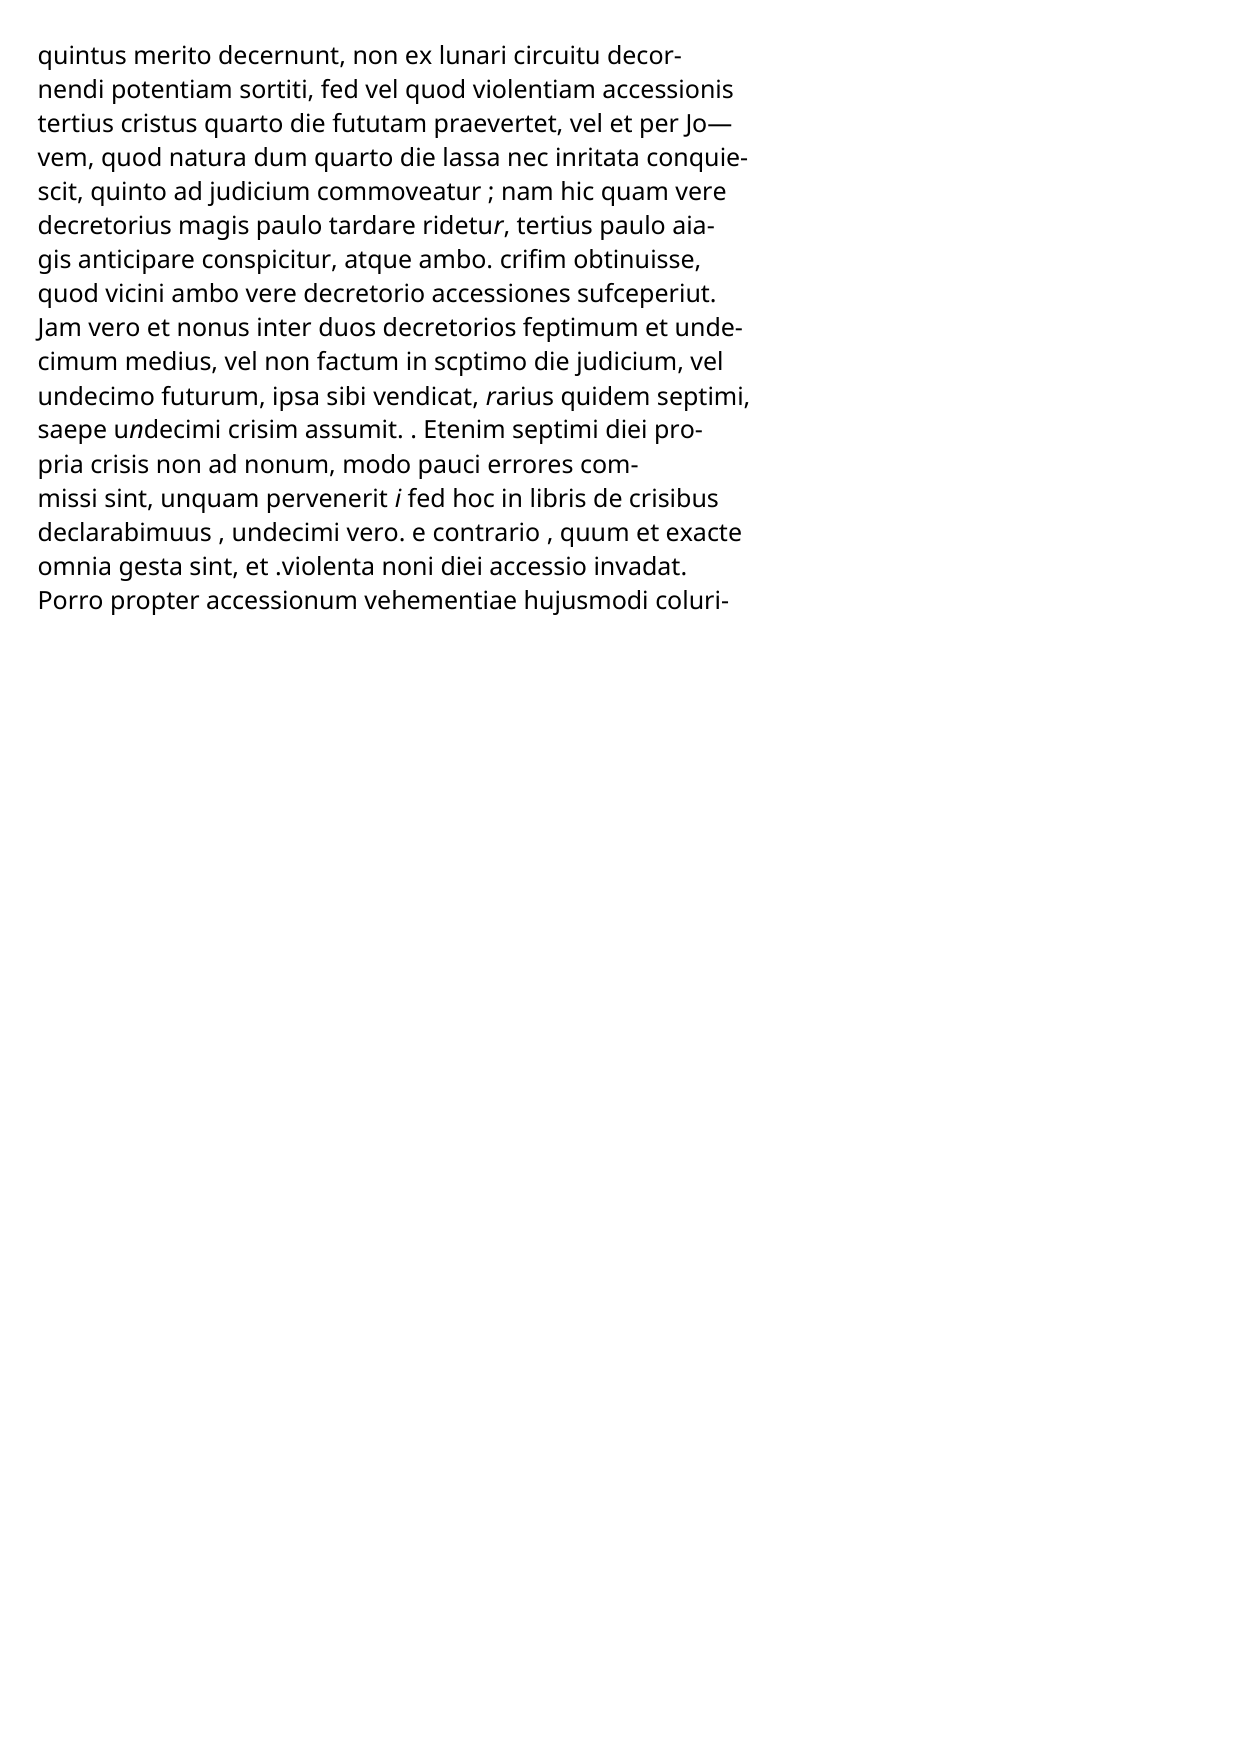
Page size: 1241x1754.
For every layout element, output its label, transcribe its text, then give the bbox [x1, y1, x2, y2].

text quintus merito decernunt, non ex lunari circuitu decor- nendi potentiam sortiti, fed vel quod violentiam accessionis tertius cristus quarto die fututam praevertet, vel et per Jo— vem, quod natura dum quarto die lassa nec inritata conquie- scit, quinto ad judicium commoveatur ; nam hic quam vere decretorius magis paulo tardare ridetur, tertius paulo aia- gis anticipare conspicitur, atque ambo. crifim obtinuisse, quod vicini ambo vere decretorio accessiones sufceperiut. Jam vero et nonus inter duos decretorios feptimum et unde- cimum medius, vel non factum in scptimo die judicium, vel undecimo futurum, ipsa sibi vendicat, rarius quidem septimi, saepe undecimi crisim assumit. . Etenim septimi diei pro- pria crisis non ad nonum, modo pauci errores com- missi sint, unquam pervenerit i fed hoc in libris de crisibus declarabimuus , undecimi vero. e contrario , quum et exacte omnia gesta sint, et .violenta noni diei accessio invadat. Porro propter accessionum vehementiae hujusmodi coluri- [37, 37, 1203, 617]
